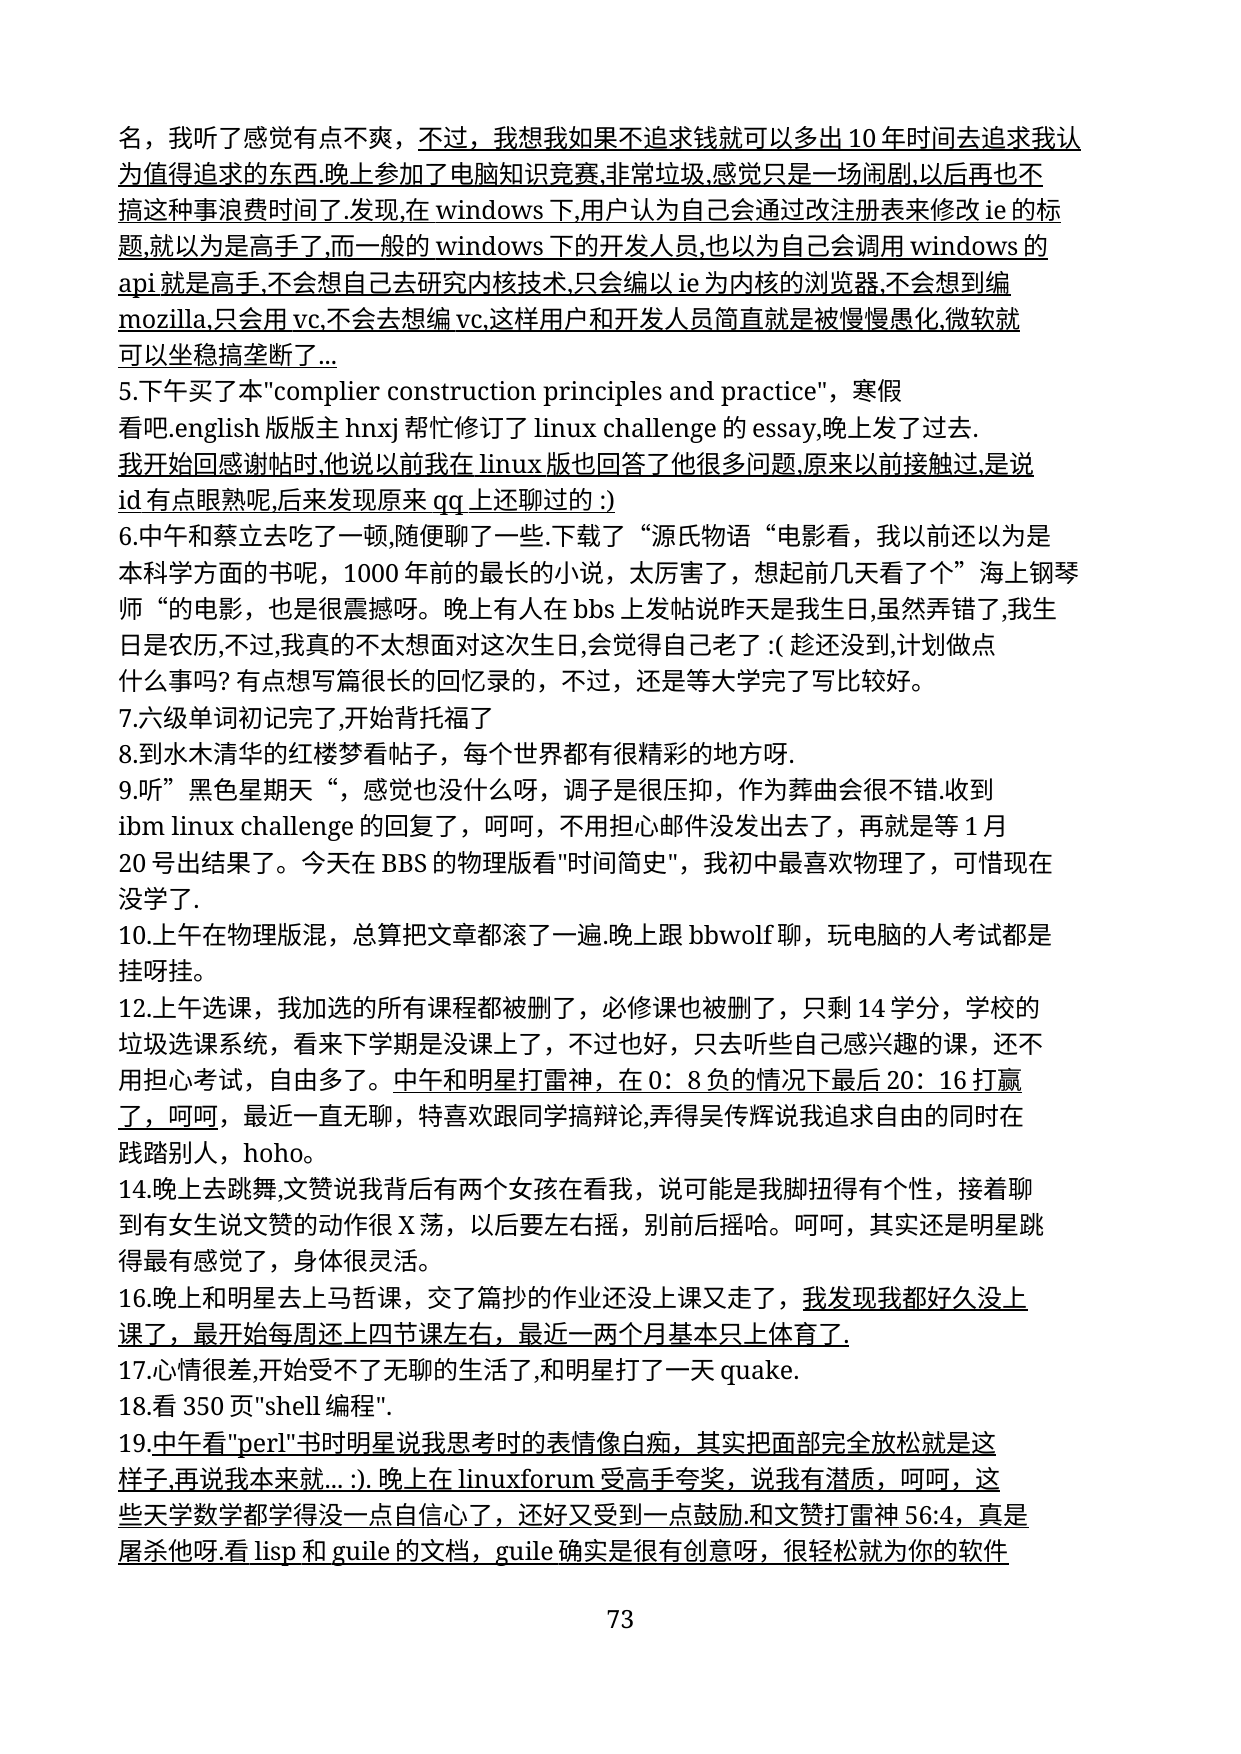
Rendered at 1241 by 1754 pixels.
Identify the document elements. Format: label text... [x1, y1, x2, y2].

text 了，呵呵，最近一直无聊，特喜欢跟同学搞辩论,弄得吴传辉说我追求自由的同时在 [118, 1097, 1122, 1133]
text 得最有感觉了，身体很灵活。 [118, 1242, 1122, 1278]
text 名，我听了感觉有点不爽，不过，我想我如果不追求钱就可以多出10年时间去追求我认 [118, 118, 1122, 154]
text 到有女生说文赞的动作很X荡，以后要左右摇，别前后摇哈。呵呵，其实还是明星跳 [118, 1206, 1122, 1242]
text 师“的电影，也是很震撼呀。晚上有人在bbs上发帖说昨天是我生日,虽然弄错了,我生 [118, 589, 1122, 626]
text 17.心情很差,开始受不了无聊的生活了,和明星打了一天quake. [118, 1351, 1122, 1387]
text 挂呀挂。 [118, 952, 1122, 988]
text 什么事吗? 有点想写篇很长的回忆录的，不过，还是等大学完了写比较好。 [118, 662, 1122, 698]
text 12.上午选课，我加选的所有课程都被删了，必修课也被删了，只剩14学分，学校的 [118, 988, 1122, 1024]
text 用担心考试，自由多了。中午和明星打雷神，在0：8负的情况下最后20：16打赢 [118, 1061, 1122, 1097]
text 搞这种事浪费时间了.发现,在windows下,用户认为自己会通过改注册表来修改ie的标 [118, 191, 1122, 227]
text 题,就以为是高手了,而一般的windows下的开发人员,也以为自己会调用windows的 [118, 227, 1122, 263]
text id有点眼熟呢,后来发现原来qq上还聊过的 :) [118, 481, 1122, 517]
text 可以坐稳搞垄断了... [118, 336, 1122, 372]
text 些天学数学都学得没一点自信心了，还好又受到一点鼓励.和文赞打雷神56:4，真是 [118, 1496, 1122, 1532]
text 屠杀他呀.看lisp和guile的文档，guile确实是很有创意呀，很轻松就为你的软件 [118, 1532, 1122, 1568]
text 样子,再说我本来就... :). 晚上在linuxforum受高手夸奖，说我有潜质，呵呵，这 [118, 1459, 1122, 1496]
text 18.看350页"shell编程". [118, 1387, 1122, 1423]
text 看吧.english版版主hnxj帮忙修订了linux challenge的essay,晚上发了过去. [118, 408, 1122, 444]
text 垃圾选课系统，看来下学期是没课上了，不过也好，只去听些自己感兴趣的课，还不 [118, 1024, 1122, 1061]
text 践踏别人，hoho。 [118, 1133, 1122, 1169]
text 我开始回感谢帖时,他说以前我在linux版也回答了他很多问题,原来以前接触过,是说 [118, 444, 1122, 481]
text 9.听”黑色星期天“，感觉也没什么呀，调子是很压抑，作为葬曲会很不错.收到 [118, 771, 1122, 807]
text 没学了. [118, 879, 1122, 916]
text 16.晚上和明星去上马哲课，交了篇抄的作业还没上课又走了，我发现我都好久没上 [118, 1278, 1122, 1314]
text 5.下午买了本"complier construction principles and practice"，寒假 [118, 372, 1122, 408]
text 19.中午看"perl"书时明星说我思考时的表情像白痴，其实把面部完全放松就是这 [118, 1423, 1122, 1459]
text api就是高手,不会想自己去研究内核技术,只会编以ie为内核的浏览器,不会想到编 [118, 263, 1122, 299]
text mozilla,只会用vc,不会去想编vc,这样用户和开发人员简直就是被慢慢愚化,微软就 [118, 299, 1122, 336]
text 本科学方面的书呢，1000年前的最长的小说，太厉害了，想起前几天看了个”海上钢琴 [118, 553, 1122, 589]
text ibm linux challenge的回复了，呵呵，不用担心邮件没发出去了，再就是等1月 [118, 807, 1122, 843]
text 为值得追求的东西.晚上参加了电脑知识竞赛,非常垃圾,感觉只是一场闹剧,以后再也不 [118, 154, 1122, 191]
text 10.上午在物理版混，总算把文章都滚了一遍.晚上跟bbwolf聊，玩电脑的人考试都是 [118, 916, 1122, 952]
text 课了，最开始每周还上四节课左右，最近一两个月基本只上体育了. [118, 1314, 1122, 1351]
text 7.六级单词初记完了,开始背托福了 [118, 698, 1122, 734]
text 6.中午和蔡立去吃了一顿,随便聊了一些.下载了“源氏物语“电影看，我以前还以为是 [118, 517, 1122, 553]
text 20号出结果了。今天在BBS的物理版看"时间简史"，我初中最喜欢物理了，可惜现在 [118, 843, 1122, 879]
text 8.到水木清华的红楼梦看帖子，每个世界都有很精彩的地方呀. [118, 734, 1122, 771]
text 14.晚上去跳舞,文赞说我背后有两个女孩在看我，说可能是我脚扭得有个性，接着聊 [118, 1169, 1122, 1206]
text 日是农历,不过,我真的不太想面对这次生日,会觉得自己老了 :( 趁还没到,计划做点 [118, 626, 1122, 662]
